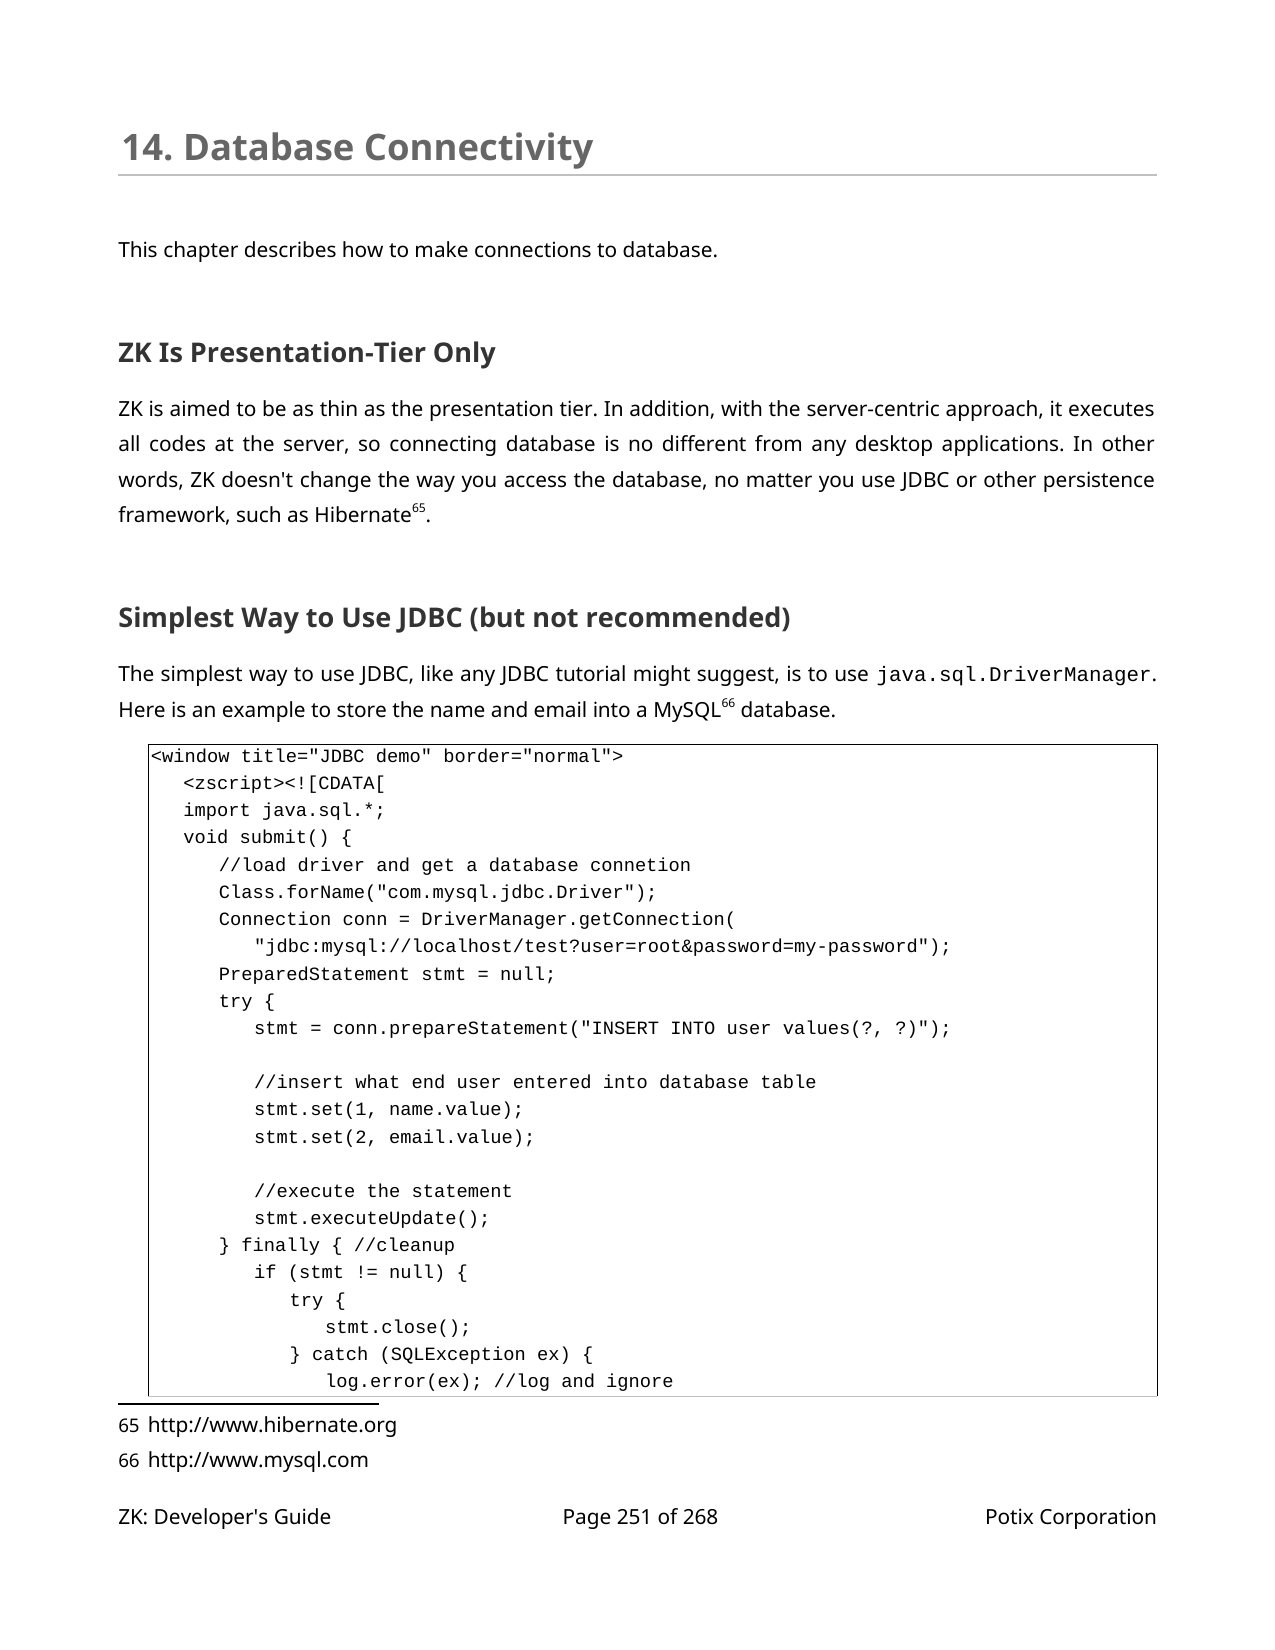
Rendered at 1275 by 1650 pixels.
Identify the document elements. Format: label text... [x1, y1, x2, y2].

text import java.sql.*; [149, 798, 1157, 822]
subtitle 14. Database Connectivity [118, 118, 1157, 174]
text ZK is aimed to be as thin as the presentation tier. In addition, with the server-centric approach, it executes all codes at the server, so connecting database is no different from any desktop applications. In other words, ZK doesn't change the way you access the database, no matter you use JDBC or other persistence framework, such as Hibernate. [118, 394, 1157, 528]
text <window title="JDBC demo" border="normal"> [149, 745, 1157, 768]
text //load driver and get a database connetion [149, 853, 1157, 877]
text log.error(ex); //log and ignore [149, 1369, 1157, 1396]
text PreparedStatement stmt = null; [149, 961, 1157, 986]
text stmt.executeUpdate(); [149, 1206, 1157, 1230]
text //execute the statement [149, 1179, 1157, 1203]
text } catch (SQLException ex) { [149, 1342, 1157, 1366]
text <zscript><![CDATA[ [149, 771, 1157, 795]
text Connection conn = DriverManager.getConnection( [149, 907, 1157, 931]
text stmt.close(); [149, 1315, 1157, 1339]
subtitle ZK Is Presentation-Tier Only [118, 334, 1157, 371]
text http://www.hibernate.org [118, 1410, 1157, 1438]
text try { [149, 988, 1157, 1013]
text } finally { //cleanup [149, 1233, 1157, 1257]
text http://www.mysql.com [118, 1445, 1157, 1473]
subtitle Simplest Way to Use JDBC (but not recommended) [118, 599, 1157, 636]
text if (stmt != null) { [149, 1260, 1157, 1285]
text stmt = conn.prepareStatement("INSERT INTO user values(?, ?)"); [149, 1016, 1157, 1040]
text void submit() { [149, 825, 1157, 850]
text "jdbc:mysql://localhost/test?user=root&password=my-password"); [149, 934, 1157, 958]
text Class.forName("com.mysql.jdbc.Driver"); [149, 880, 1157, 904]
text This chapter describes how to make connections to database. [118, 235, 1157, 263]
text The simplest way to use JDBC, like any JDBC tutorial might suggest, is to use java.sql.DriverManager. Here is an example to store the name and email into a MySQL database. [118, 659, 1157, 723]
text stmt.set(1, name.value); [149, 1097, 1157, 1122]
text try { [149, 1288, 1157, 1312]
text //insert what end user entered into database table [149, 1070, 1157, 1094]
text stmt.set(2, email.value); [149, 1124, 1157, 1149]
